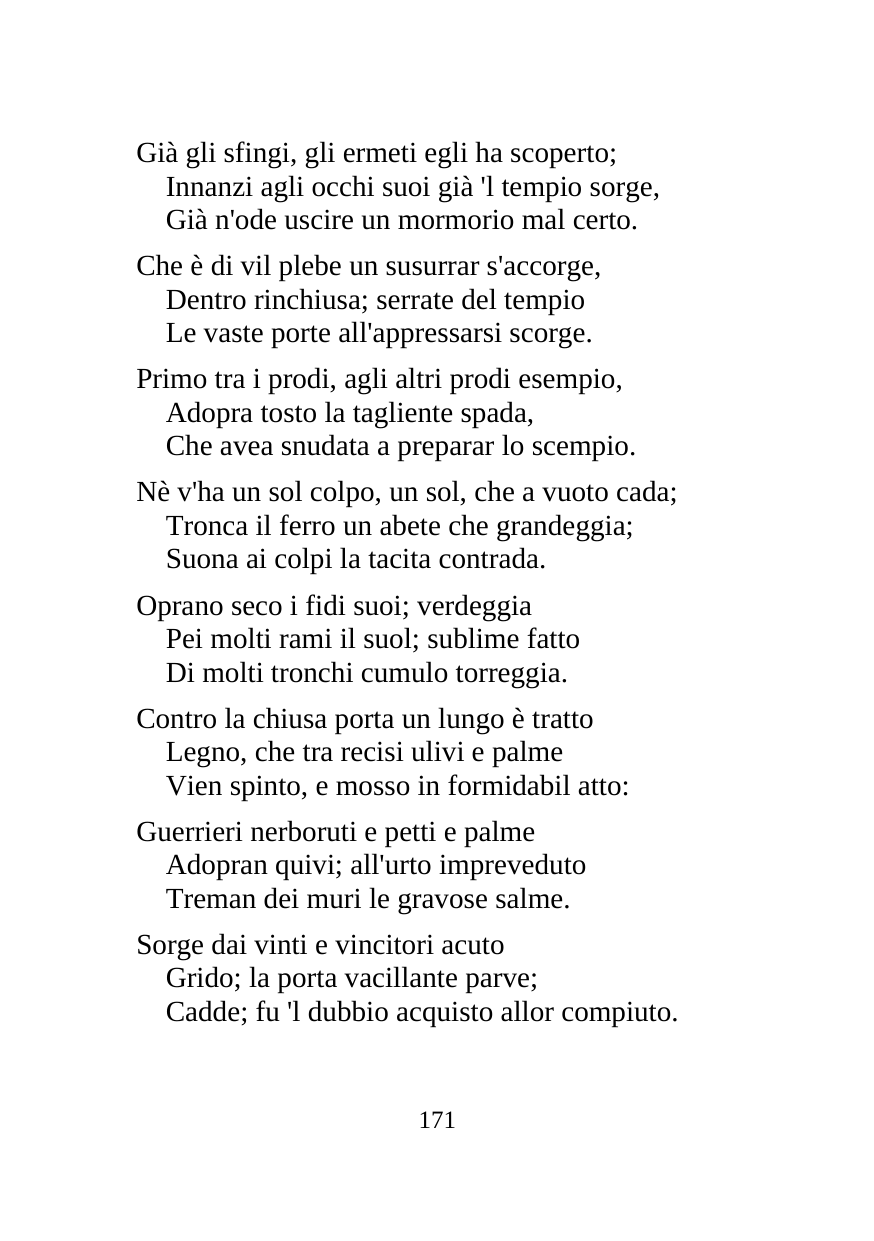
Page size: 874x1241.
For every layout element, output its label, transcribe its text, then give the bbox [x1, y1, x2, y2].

text Che è di vil plebe un susurrar s'accorge, Dentro rinchiusa; serrate del tempio Le vaste porte all'appressarsi scorge. [136, 248, 768, 349]
text Sorge dai vinti e vincitori acuto Grido; la porta vacillante parve; Cadde; fu 'l dubbio acquisto allor compiuto. [136, 927, 768, 1028]
text Contro la chiusa porta un lungo è tratto Legno, che tra recisi ulivi e palme Vien spinto, e mosso in formidabil atto: [136, 701, 768, 801]
text Nè v'ha un sol colpo, un sol, che a vuoto cada; Tronca il ferro un abete che grandeggia; Suona ai colpi la tacita contrada. [136, 474, 768, 575]
text Guerrieri nerboruti e petti e palme Adopran quivi; all'urto impreveduto Treman dei muri le gravose salme. [136, 814, 768, 914]
text Oprano seco i fidi suoi; verdeggia Pei molti rami il suol; sublime fatto Di molti tronchi cumulo torreggia. [136, 588, 768, 688]
text Primo tra i prodi, agli altri prodi esempio, Adopra tosto la tagliente spada, Che avea snudata a preparar lo scempio. [136, 361, 768, 462]
text Già gli sfingi, gli ermeti egli ha scoperto; Innanzi agli occhi suoi già 'l tempio sorge, Già n'ode uscire un mormorio mal certo. [136, 135, 768, 236]
